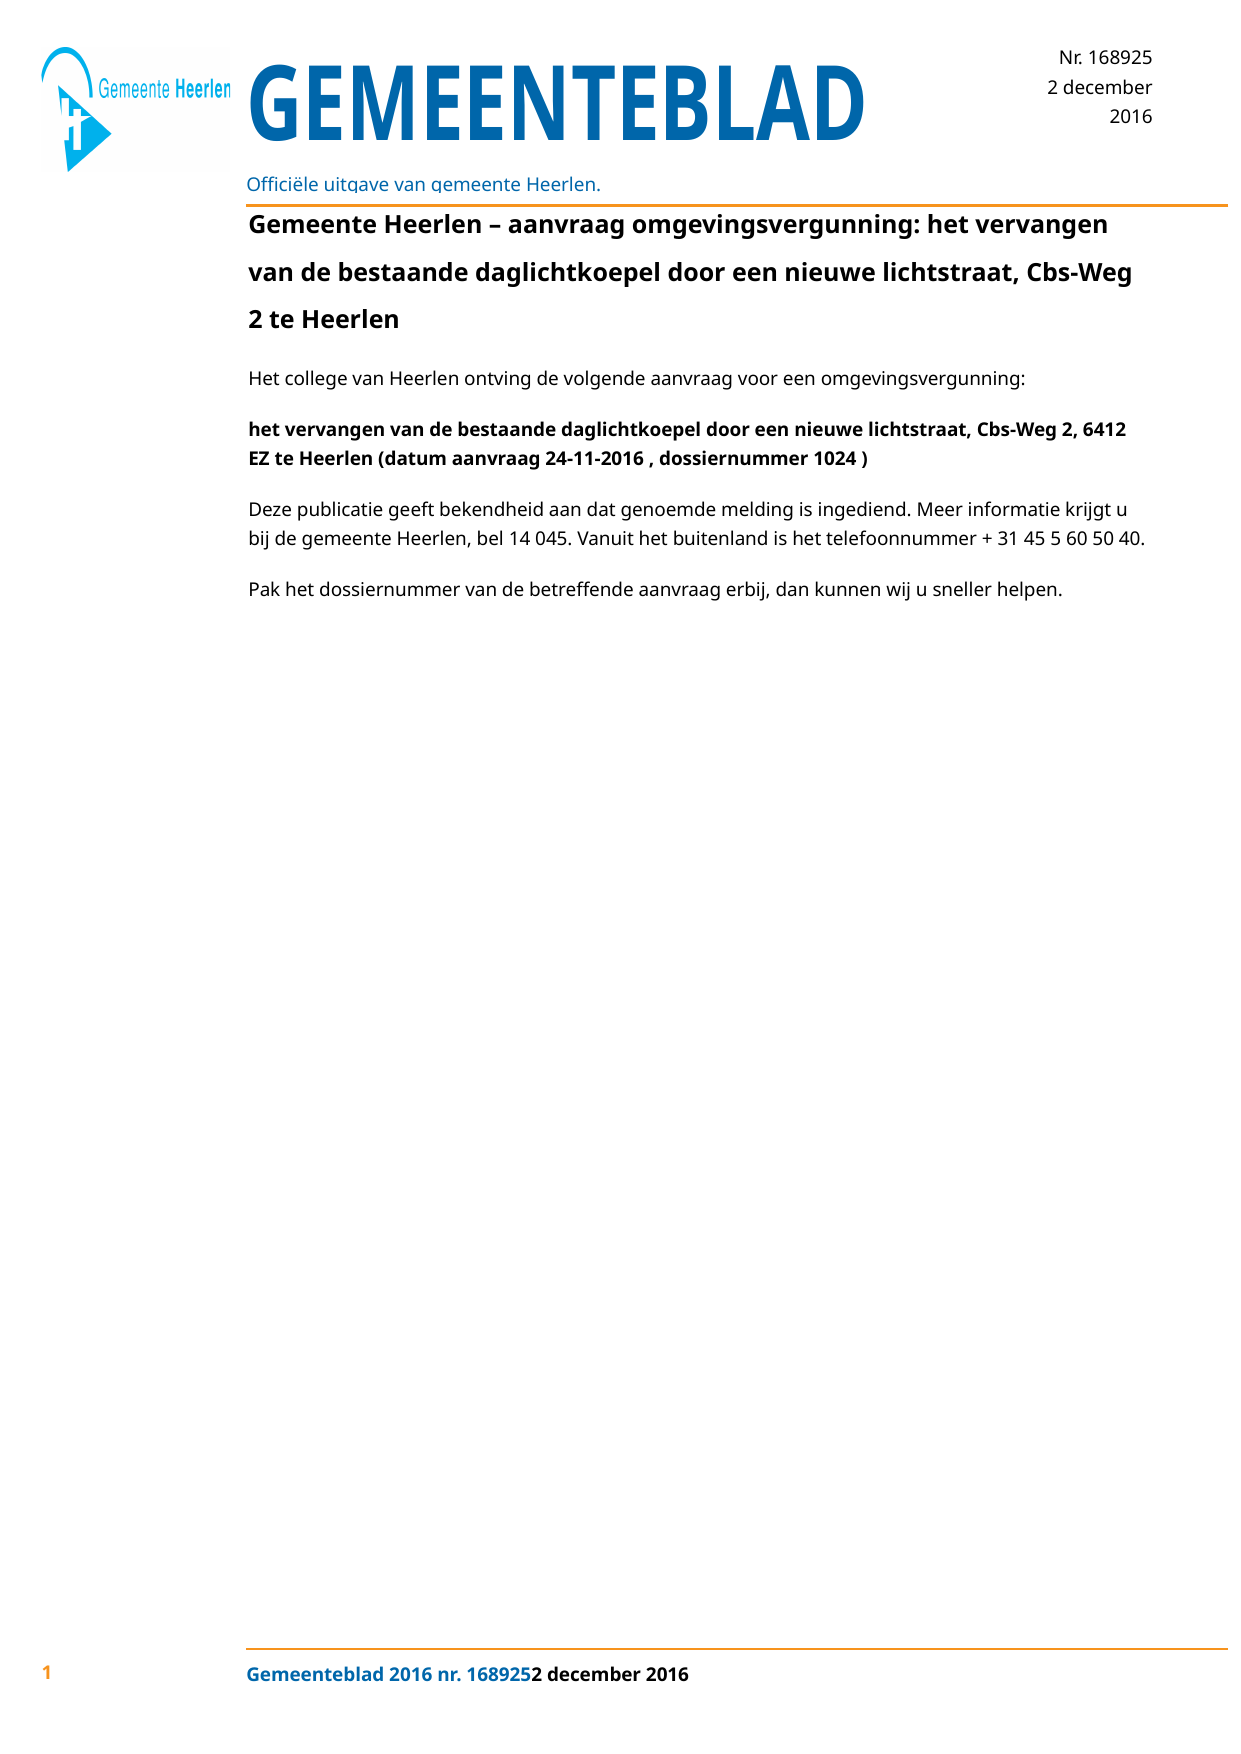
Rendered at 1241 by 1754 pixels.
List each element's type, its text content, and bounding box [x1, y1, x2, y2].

text Deze publicatie geeft bekendheid aan dat genoemde melding is ingediend. Meer informatie krijgt u bij de gemeente Heerlen, bel 14 045. Vanuit het buitenland is het telefoonnummer + 31 45 5 60 50 40. [248, 496, 1152, 551]
picture [41, 47, 231, 172]
text Het college van Heerlen ontving de volgende aanvraag voor een omgevingsvergunning: [248, 366, 1152, 391]
text Pak het dossiernummer van de betreffende aanvraag erbij, dan kunnen wij u sneller helpen. [248, 576, 1152, 602]
text Gemeente Heerlen – aanvraag omgevingsvergunning: het vervangen van de bestaande daglichtkoepel door een nieuwe lichtstraat, Cbs-Weg 2 te Heerlen [248, 207, 1152, 336]
picture [41, 47, 58, 70]
text het vervangen van de bestaande daglichtkoepel door een nieuwe lichtstraat, Cbs-Weg 2, 6412 EZ te Heerlen (datum aanvraag 24-11-2016 , dossiernummer 1024 ) [248, 416, 1152, 471]
